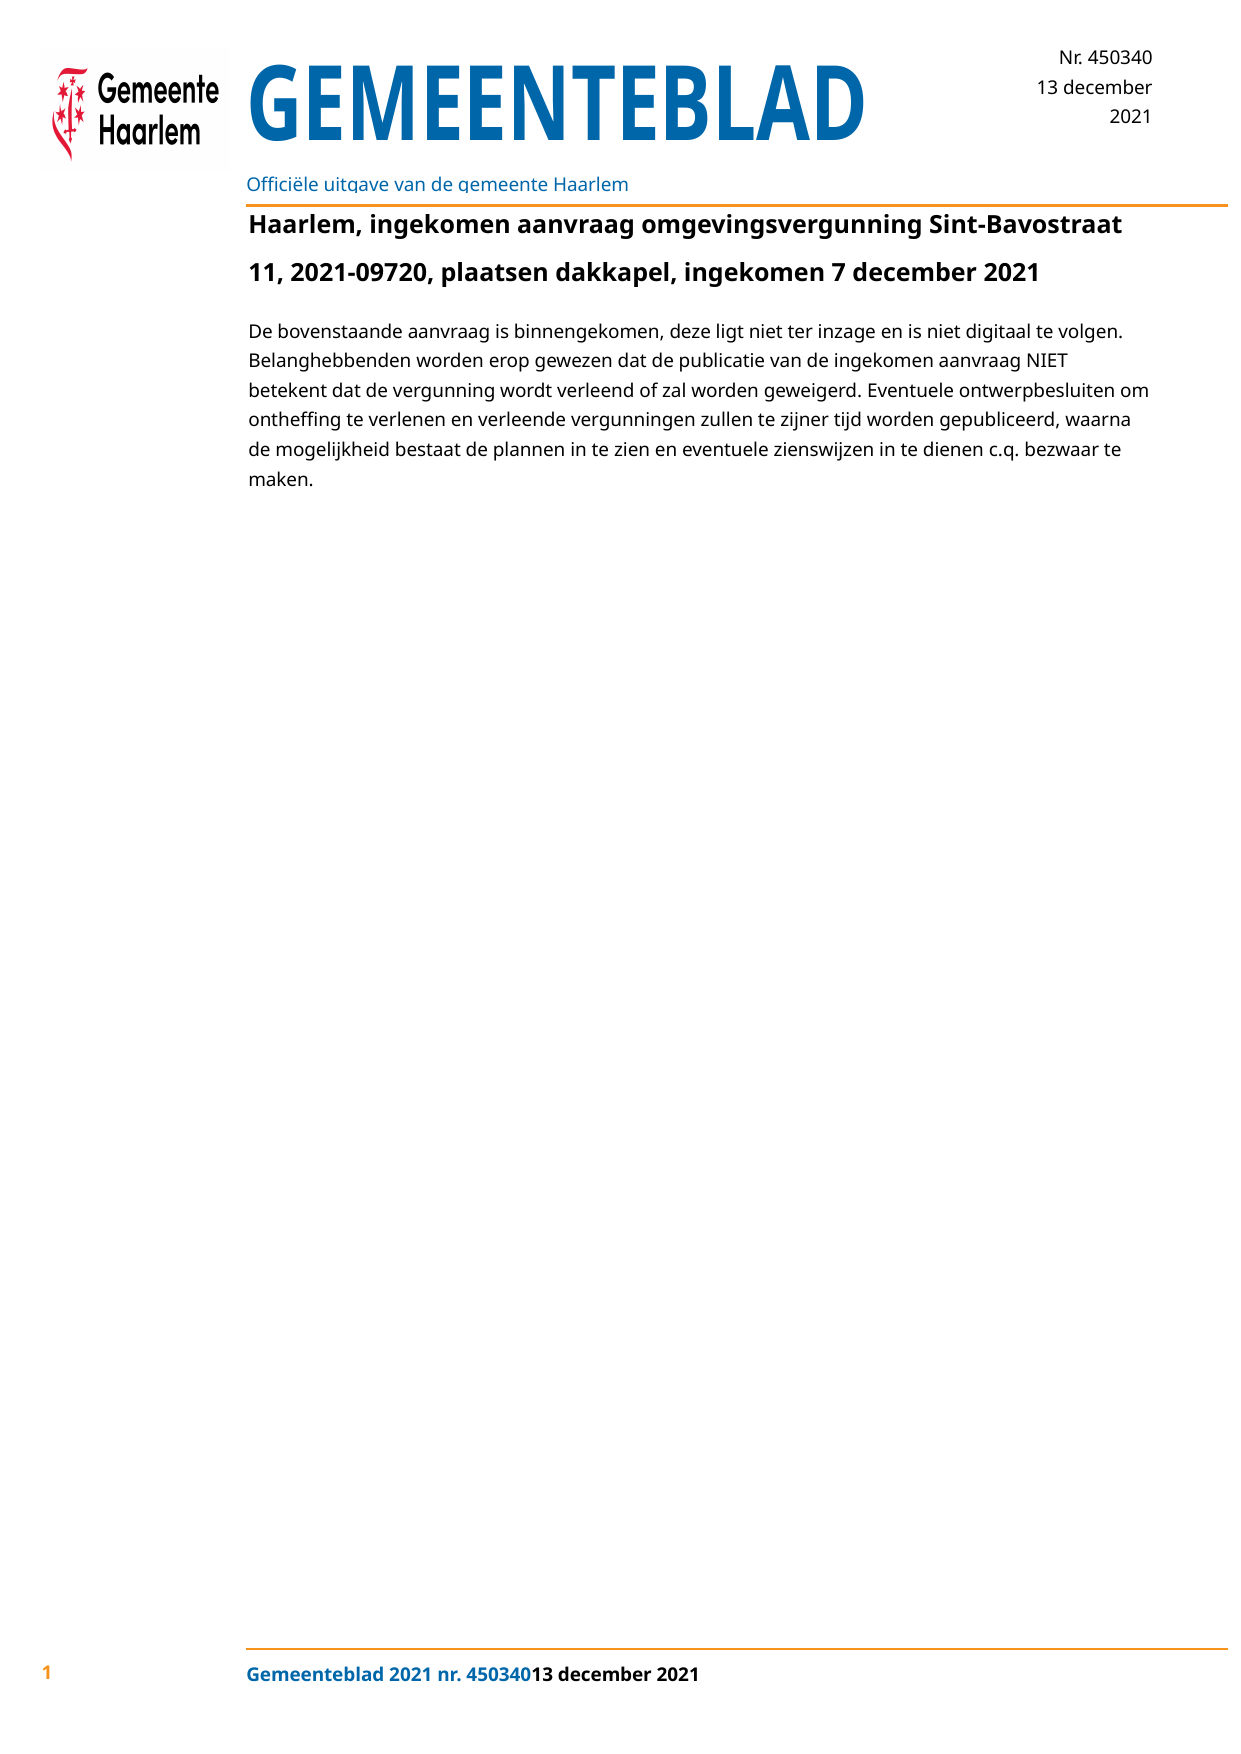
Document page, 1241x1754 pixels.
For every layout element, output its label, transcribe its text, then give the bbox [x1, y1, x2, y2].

picture [41, 47, 231, 172]
text De bovenstaande aanvraag is binnengekomen, deze ligt niet ter inzage en is niet digitaal te volgen. Belanghebbenden worden erop gewezen dat de publicatie van de ingekomen aanvraag NIET betekent dat de vergunning wordt verleend of zal worden geweigerd. Eventuele ontwerpbesluiten om ontheffing te verlenen en verleende vergunningen zullen te zijner tijd worden gepubliceerd, waarna de mogelijkheid bestaat de plannen in te zien en eventuele zienswijzen in te dienen c.q. bezwaar te maken. [248, 318, 1152, 492]
text Haarlem, ingekomen aanvraag omgevingsvergunning Sint-Bavostraat 11, 2021-09720, plaatsen dakkapel, ingekomen 7 december 2021 [248, 207, 1152, 288]
